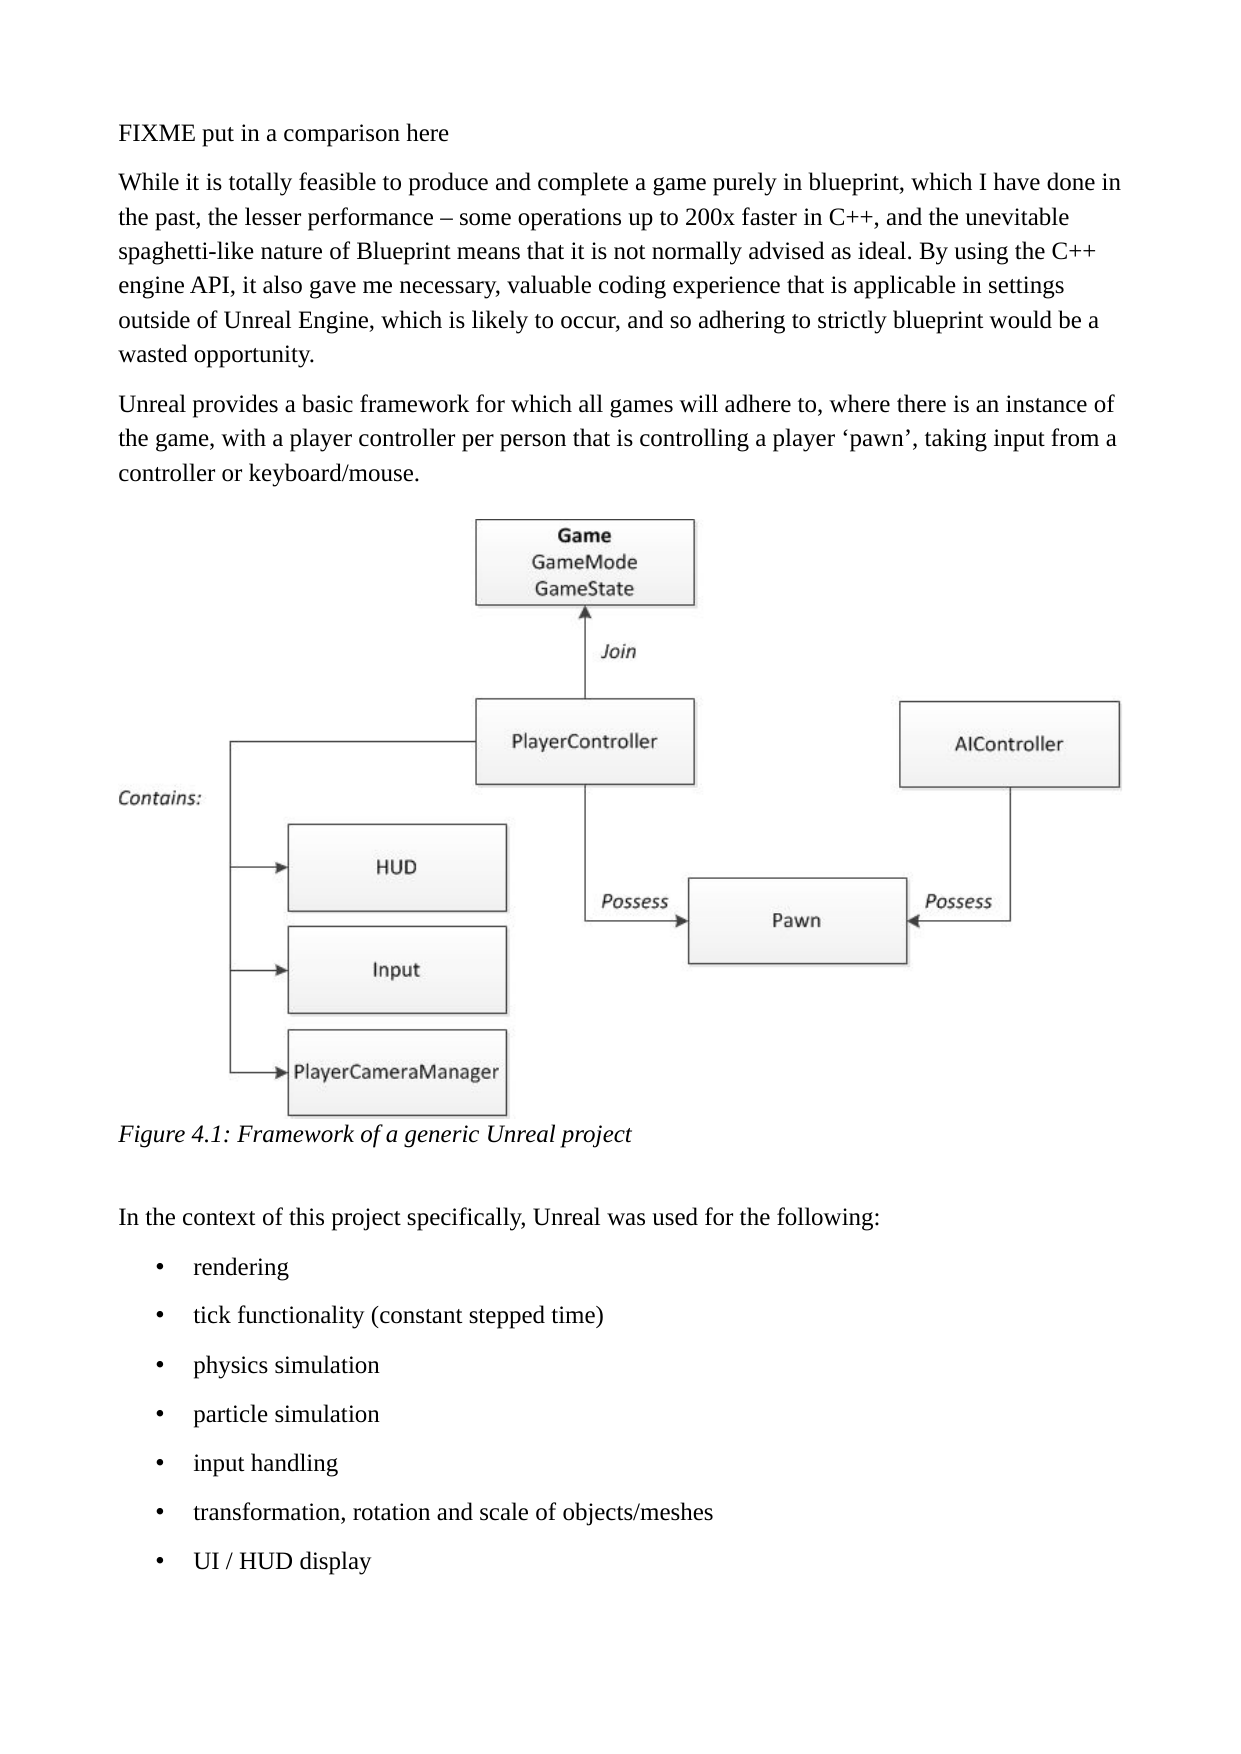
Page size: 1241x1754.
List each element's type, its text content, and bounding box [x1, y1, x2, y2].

text In the context of this project specifically, Unreal was used for the following: [118, 1202, 1122, 1231]
list physics simulation [156, 1350, 1122, 1378]
text Unreal provides a basic framework for which all games will adhere to, where there is an instance of the game, with a player controller per person that is controlling a player ‘pawn’, taking input from a controller or keyboard/mouse. [118, 389, 1122, 486]
list transformation, rotation and scale of objects/meshes [156, 1497, 1122, 1526]
text Figure 4.1: Framework of a generic Unreal project [118, 1119, 1122, 1148]
list tick functionality (constant stepped time) [156, 1301, 1122, 1329]
list input handling [156, 1448, 1122, 1477]
picture [118, 519, 1123, 1119]
list UI / HUD display [156, 1546, 1122, 1575]
list particle simulation [156, 1399, 1122, 1427]
text FIXME put in a comparison here [118, 118, 1122, 147]
text While it is totally feasible to produce and complete a game purely in blueprint, which I have done in the past, the lesser performance – some operations up to 200x faster in C++, and the unevitable spaghetti-like nature of Blueprint means that it is not normally advised as ideal. By using the C++ engine API, it also gave me necessary, valuable coding experience that is applicable in settings outside of Unreal Engine, which is likely to occur, and so adhering to strictly blueprint would be a wasted opportunity. [118, 167, 1122, 368]
list rendering [156, 1252, 1122, 1280]
